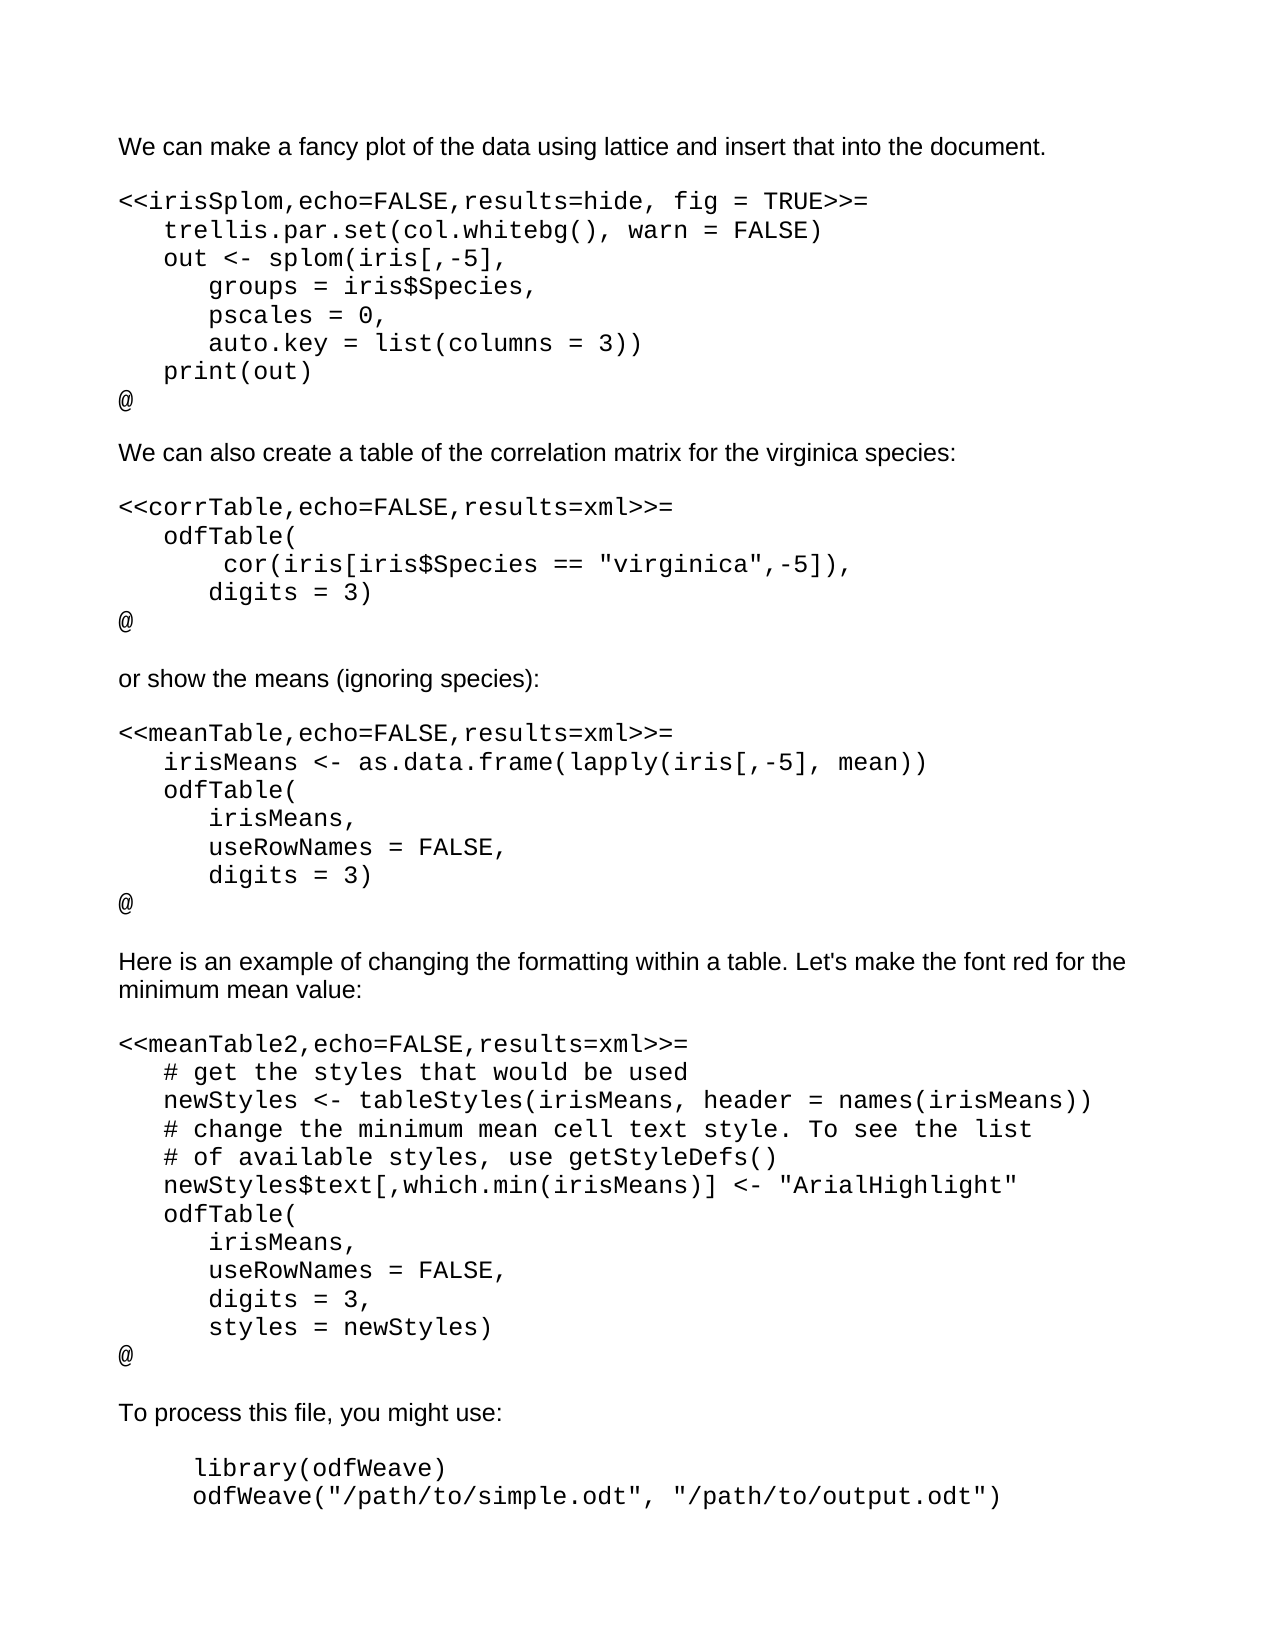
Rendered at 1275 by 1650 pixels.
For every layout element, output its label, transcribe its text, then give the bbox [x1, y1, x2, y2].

text or show the means (ignoring species): [118, 665, 1157, 693]
text groups = iris$Species, [118, 274, 1157, 302]
text print(out) [118, 359, 1157, 387]
text odfTable( [118, 1201, 1157, 1229]
text We can also create a table of the correlation matrix for the virginica species: [118, 439, 1157, 467]
text useRowNames = FALSE, [118, 1258, 1157, 1286]
text @ [118, 1343, 1157, 1371]
text odfWeave("/path/to/simple.odt", "/path/to/output.odt") [192, 1484, 1157, 1512]
text <<meanTable,echo=FALSE,results=xml>>= [118, 721, 1157, 749]
text <<irisSplom,echo=FALSE,results=hide, fig = TRUE>>= [118, 189, 1157, 217]
text digits = 3) [118, 862, 1157, 891]
text digits = 3) [118, 580, 1157, 608]
text We can make a fancy plot of the data using lattice and insert that into the document. [118, 133, 1157, 161]
text <<corrTable,echo=FALSE,results=xml>>= [118, 495, 1157, 523]
text Here is an example of changing the formatting within a table. Let's make the font red for the minimum mean value: [118, 947, 1157, 1003]
text @ [118, 387, 1157, 416]
text newStyles$text[,which.min(irisMeans)] <- "ArialHighlight" [118, 1173, 1157, 1201]
text cor(iris[iris$Species == "virginica",-5]), [118, 552, 1157, 580]
text trellis.par.set(col.whitebg(), warn = FALSE) [118, 217, 1157, 246]
text odfTable( [118, 777, 1157, 806]
text @ [118, 891, 1157, 919]
text # get the styles that would be used [118, 1059, 1157, 1088]
text auto.key = list(columns = 3)) [118, 331, 1157, 359]
text # of available styles, use getStyleDefs() [118, 1144, 1157, 1173]
text styles = newStyles) [118, 1314, 1157, 1343]
text out <- splom(iris[,-5], [118, 246, 1157, 274]
text To process this file, you might use: [118, 1399, 1157, 1427]
text digits = 3, [118, 1286, 1157, 1314]
text irisMeans, [118, 806, 1157, 834]
text @ [118, 608, 1157, 637]
text <<meanTable2,echo=FALSE,results=xml>>= [118, 1031, 1157, 1059]
text useRowNames = FALSE, [118, 834, 1157, 862]
text odfTable( [118, 523, 1157, 552]
text # change the minimum mean cell text style. To see the list [118, 1116, 1157, 1144]
text irisMeans, [118, 1229, 1157, 1258]
text irisMeans <- as.data.frame(lapply(iris[,-5], mean)) [118, 749, 1157, 777]
text newStyles <- tableStyles(irisMeans, header = names(irisMeans)) [118, 1088, 1157, 1116]
text pscales = 0, [118, 302, 1157, 331]
text library(odfWeave) [192, 1455, 1157, 1484]
